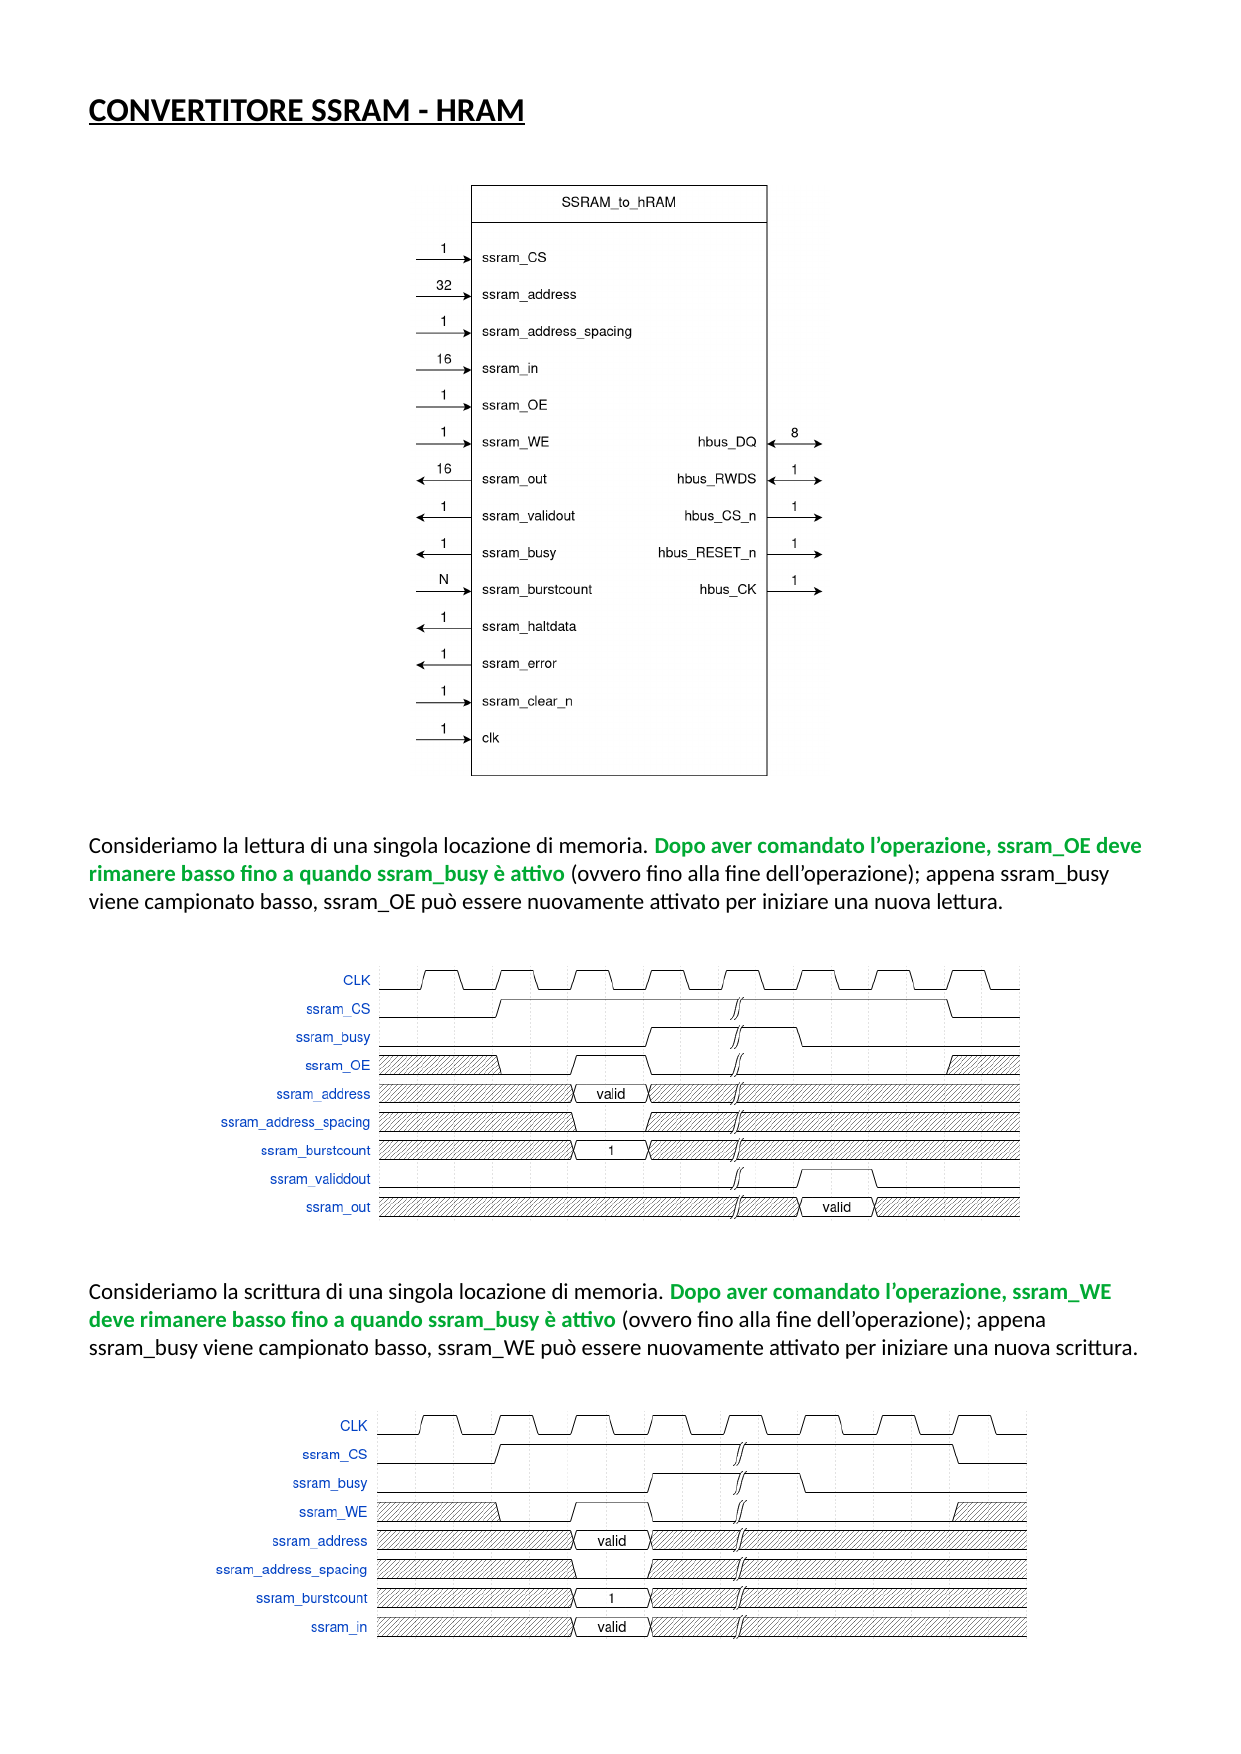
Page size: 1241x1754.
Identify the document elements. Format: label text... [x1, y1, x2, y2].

picture [216, 966, 1025, 1221]
text CONVERTITORE SSRAM - HRAM [89, 89, 1152, 129]
picture [410, 185, 831, 776]
text Consideriamo la lettura di una singola locazione di memoria. Dopo aver comandato l’operazione, ssram_OE deve rimanere basso fino a quando ssram_busy è attivo (ovvero fino alla fine dell’operazione); appena ssram_busy viene campionato basso, ssram_OE può essere nuovamente attivato per iniziare una nuova lettura. [89, 831, 1152, 915]
text Consideriamo la scrittura di una singola locazione di memoria. Dopo aver comandato l’operazione, ssram_WE deve rimanere basso fino a quando ssram_busy è attivo (ovvero fino alla fine dell’operazione); appena ssram_busy viene campionato basso, ssram_WE può essere nuovamente attivato per iniziare una nuova scrittura. [89, 1277, 1152, 1361]
picture [210, 1411, 1031, 1641]
